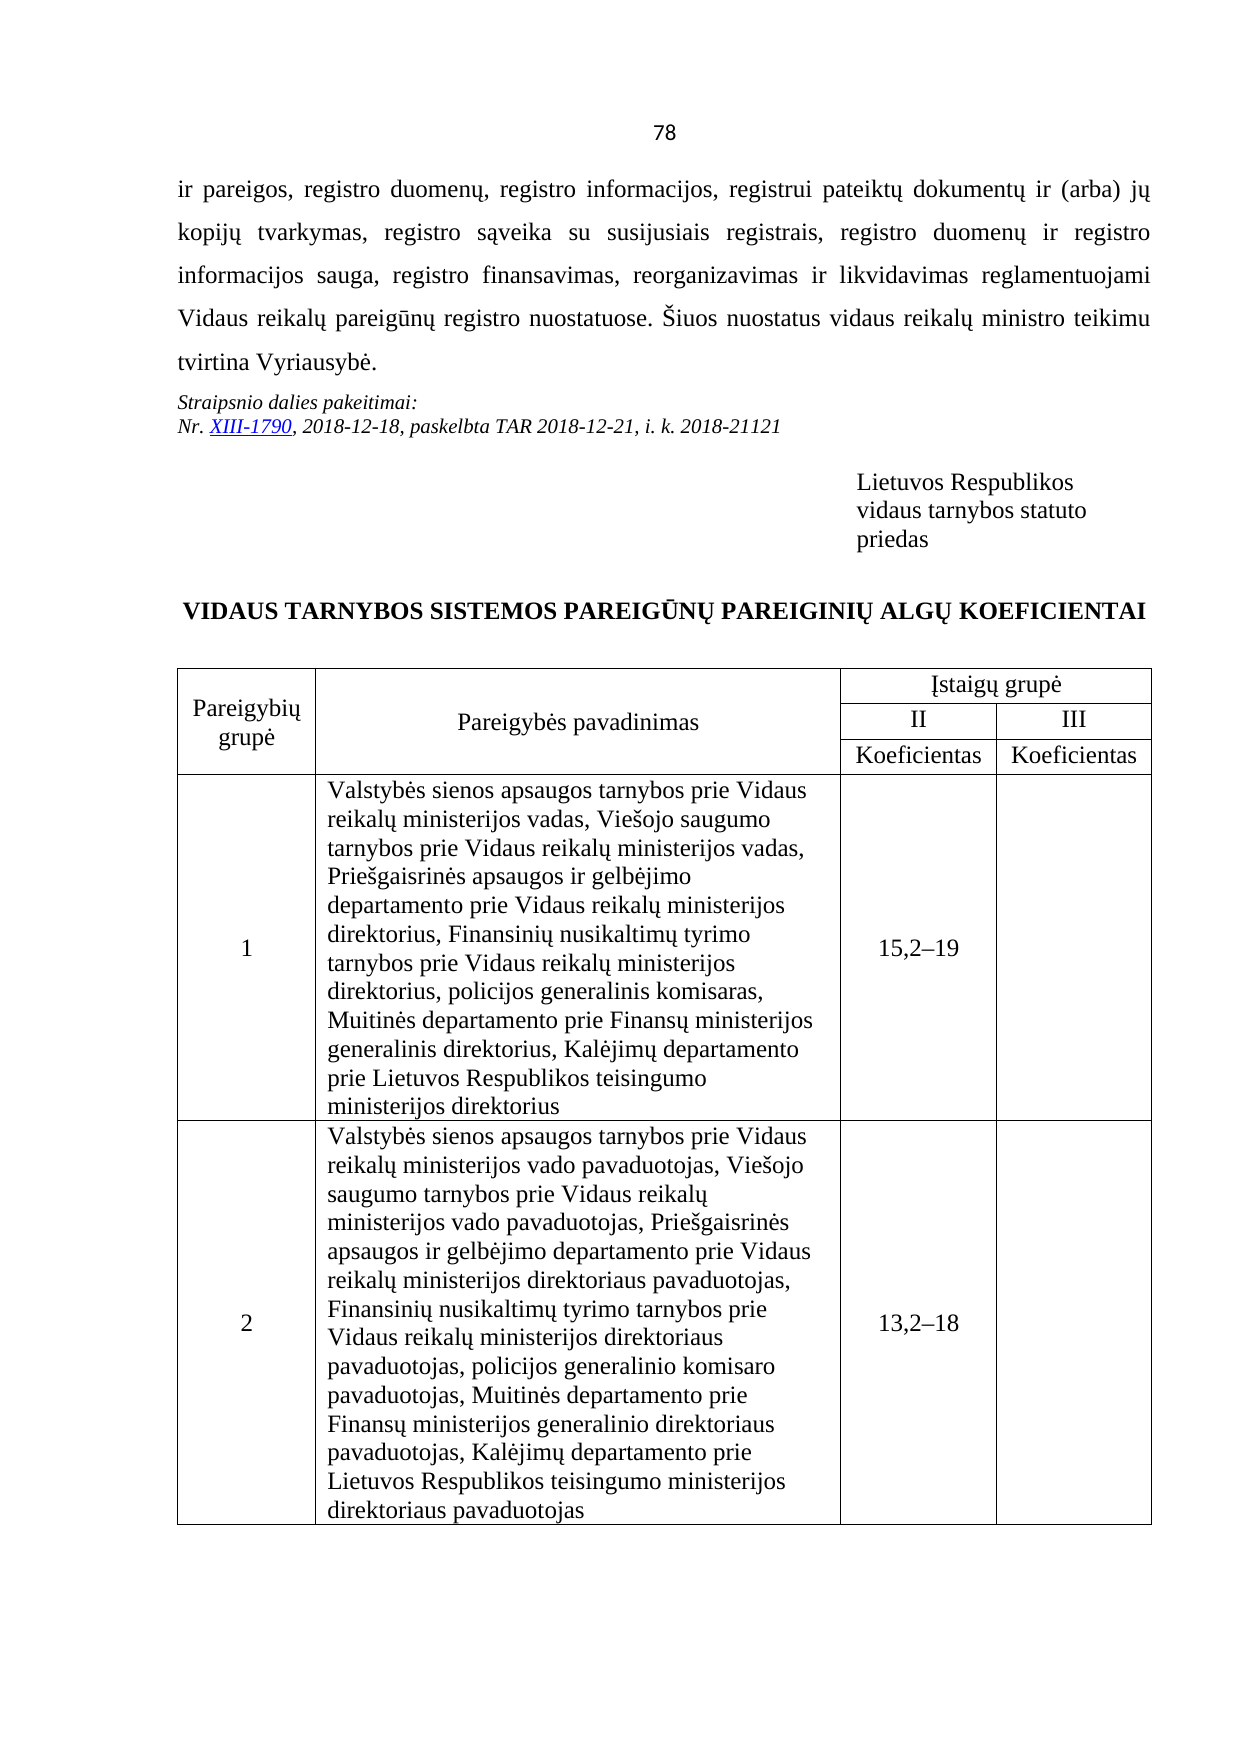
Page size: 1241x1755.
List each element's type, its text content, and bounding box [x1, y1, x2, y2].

table_cell [997, 1121, 1151, 1524]
table_header Pareigybių grupė [178, 669, 315, 774]
table_header Pareigybės pavadinimas [316, 669, 840, 774]
text Straipsnio dalies pakeitimai: [177, 390, 1152, 414]
table_cell Valstybės sienos apsaugos tarnybos prie Vidaus reikalų ministerijos vado pavaduotojas, Viešojo saugumo tarnybos prie Vidaus reikalų ministerijos vado pavaduotojas, Priešgaisrinės apsaugos ir gelbėjimo departamento prie Vidaus reikalų ministerijos direktoriaus pavaduotojas, Finansinių nusikaltimų tyrimo tarnybos prie Vidaus reikalų ministerijos direktoriaus pavaduotojas, policijos generalinio komisaro pavaduotojas, Muitinės departamento prie Finansų ministerijos generalinio direktoriaus pavaduotojas, Kalėjimų departamento prie Lietuvos Respublikos teisingumo ministerijos direktoriaus pavaduotojas [316, 1121, 840, 1524]
table_cell Valstybės sienos apsaugos tarnybos prie Vidaus reikalų ministerijos vadas, Viešojo saugumo tarnybos prie Vidaus reikalų ministerijos vadas, Priešgaisrinės apsaugos ir gelbėjimo departamento prie Vidaus reikalų ministerijos direktorius, Finansinių nusikaltimų tyrimo tarnybos prie Vidaus reikalų ministerijos direktorius, policijos generalinis komisaras, Muitinės departamento prie Finansų ministerijos generalinis direktorius, Kalėjimų departamento prie Lietuvos Respublikos teisingumo ministerijos direktorius [316, 775, 840, 1120]
table_cell 1 [178, 775, 315, 1120]
table_cell 15,2–19 [841, 775, 996, 1120]
table_cell Koeficientas [841, 740, 996, 774]
text VIDAUS TARNYBOS SISTEMOS PAREIGŪNŲ PAREIGINIŲ ALGŲ KOEFICIENTAI [177, 596, 1152, 625]
table_cell 13,2–18 [841, 1121, 996, 1524]
text Lietuvos Respublikos [856, 467, 1152, 495]
table_cell II [841, 704, 996, 739]
text ir pareigos, registro duomenų, registro informacijos, registrui pateiktų dokumentų ir (arba) jų kopijų tvarkymas, registro sąveika su susijusiais registrais, registro duomenų ir registro informacijos sauga, registro finansavimas, reorganizavimas ir likvidavimas reglamentuojami Vidaus reikalų pareigūnų registro nuostatuose. Šiuos nuostatus vidaus reikalų ministro teikimu tvirtina Vyriausybė. [177, 174, 1152, 375]
table_cell III [997, 704, 1151, 739]
text vidaus tarnybos statuto [856, 495, 1152, 524]
table_cell Koeficientas [997, 740, 1151, 774]
table_cell [997, 775, 1151, 1120]
text priedas [856, 524, 1152, 553]
text Nr. XIII-1790, 2018-12-18, paskelbta TAR 2018-12-21, i. k. 2018-21121 [177, 414, 1152, 438]
table_header Įstaigų grupė [841, 669, 1151, 703]
table_cell 2 [178, 1121, 315, 1524]
